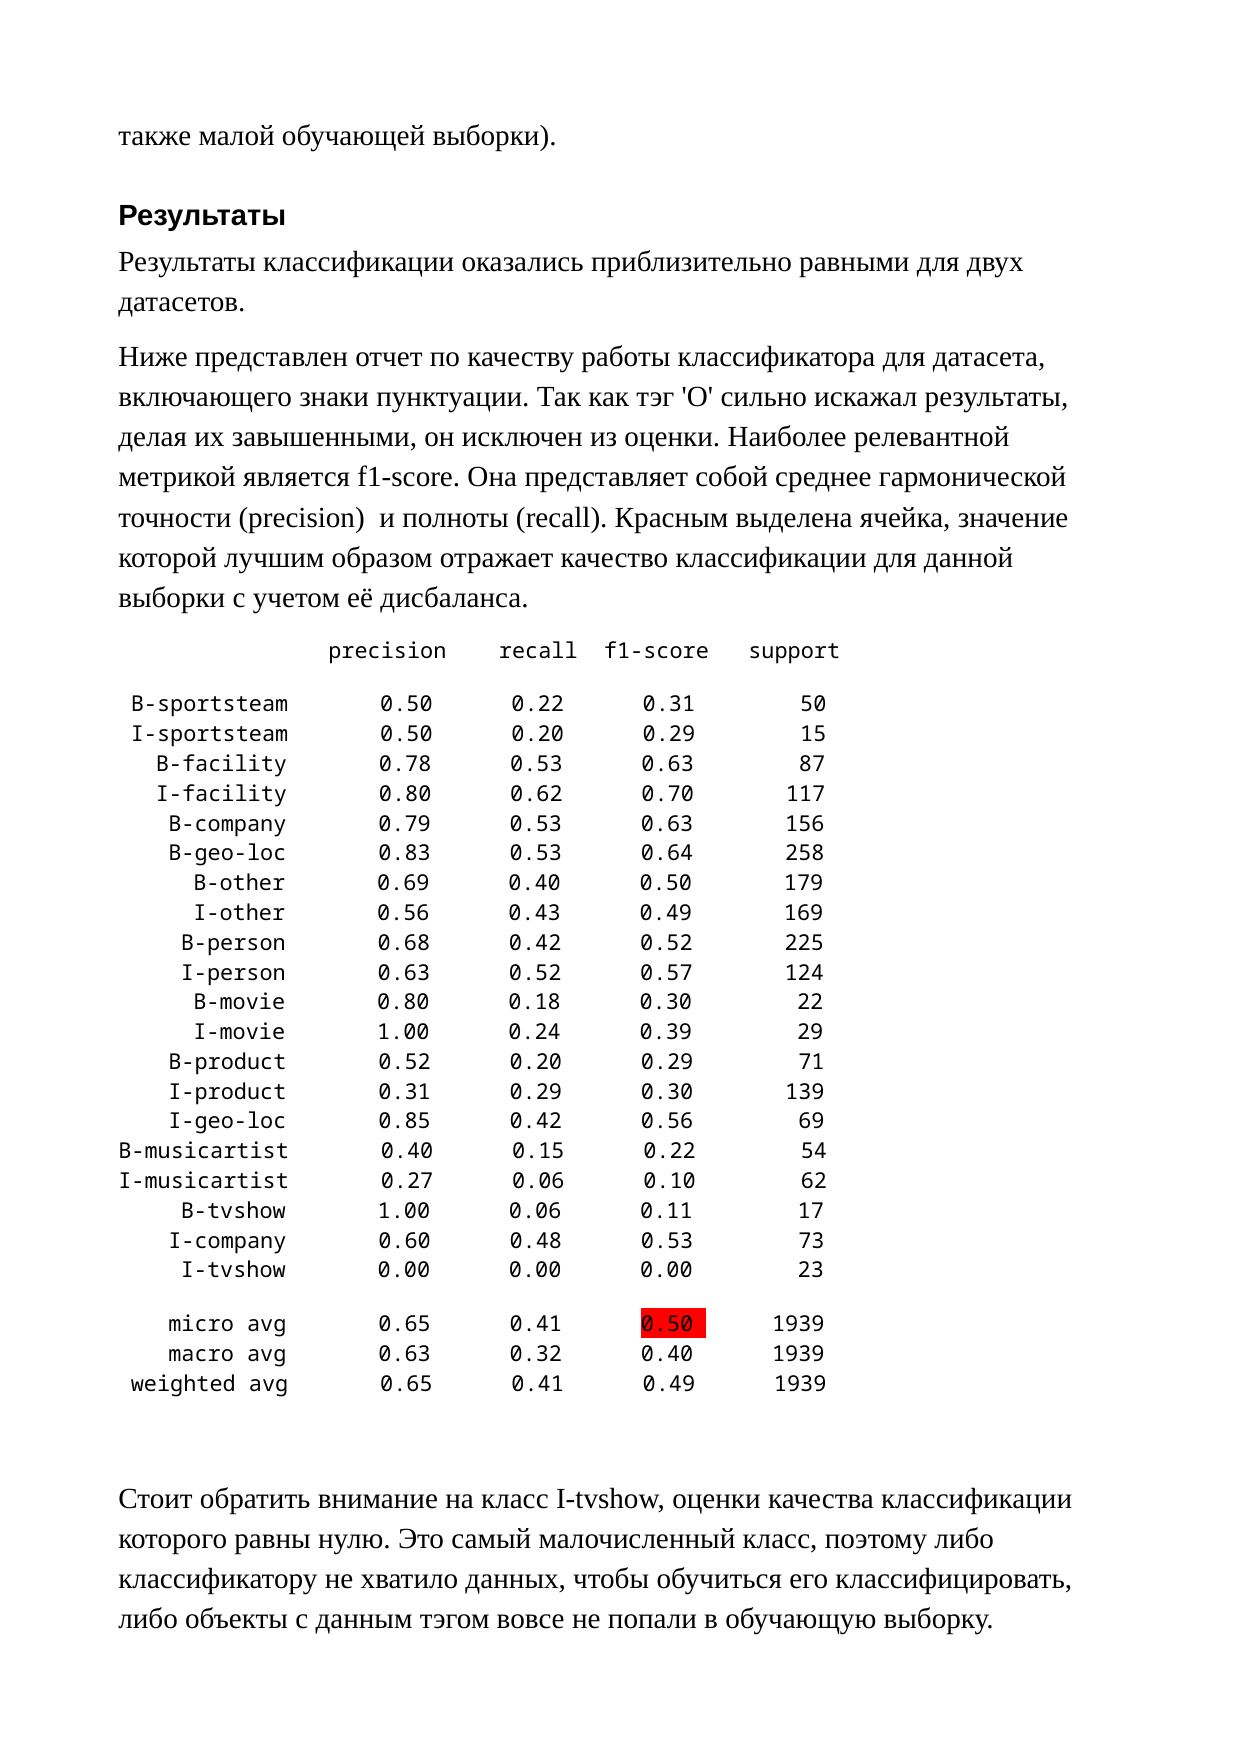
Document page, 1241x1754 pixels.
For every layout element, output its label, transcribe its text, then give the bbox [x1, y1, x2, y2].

text I-musicartist 0.27 0.06 0.10 62 [118, 1165, 1122, 1195]
text B-movie 0.80 0.18 0.30 22 [118, 986, 1122, 1016]
text micro avg 0.65 0.41 0.50 1939 [118, 1308, 1122, 1338]
text Стоит обратить внимание на класс I-tvshow, оценки качества классификации которого равны нулю. Это самый малочисленный класс, поэтому либо классификатору не хватило данных, чтобы обучиться его классифицировать, либо объекты с данным тэгом вовсе не попали в обучающую выборку. [118, 1481, 1122, 1635]
text precision recall f1-score support [118, 635, 1122, 665]
text B-sportsteam 0.50 0.22 0.31 50 [118, 688, 1122, 718]
text B-tvshow 1.00 0.06 0.11 17 [118, 1195, 1122, 1225]
text weighted avg 0.65 0.41 0.49 1939 [118, 1367, 1122, 1397]
text I-facility 0.80 0.62 0.70 117 [118, 778, 1122, 808]
text B-other 0.69 0.40 0.50 179 [118, 867, 1122, 897]
text I-geo-loc 0.85 0.42 0.56 69 [118, 1106, 1122, 1135]
text B-musicartist 0.40 0.15 0.22 54 [118, 1135, 1122, 1165]
text B-facility 0.78 0.53 0.63 87 [118, 748, 1122, 778]
text Результаты классификации оказались приблизительно равными для двух датасетов. [118, 244, 1122, 318]
text I-person 0.63 0.52 0.57 124 [118, 957, 1122, 986]
text B-company 0.79 0.53 0.63 156 [118, 808, 1122, 837]
text также малой обучающей выборки). [118, 118, 1122, 152]
subtitle Результаты [118, 198, 1122, 231]
text I-movie 1.00 0.24 0.39 29 [118, 1016, 1122, 1046]
text B-person 0.68 0.42 0.52 225 [118, 927, 1122, 957]
text I-other 0.56 0.43 0.49 169 [118, 897, 1122, 927]
text I-tvshow 0.00 0.00 0.00 23 [118, 1254, 1122, 1284]
text Ниже представлен отчет по качеству работы классификатора для датасета, включающего знаки пунктуации. Так как тэг 'O' сильно искажал результаты, делая их завышенными, он исключен из оценки. Наиболее релевантной метрикой является f1-score. Она представляет собой среднее гармонической точности (precision) и полноты (recall). Красным выделена ячейка, значение которой лучшим образом отражает качество классификации для данной выборки с учетом её дисбаланса. [118, 339, 1122, 614]
text B-geo-loc 0.83 0.53 0.64 258 [118, 837, 1122, 867]
text I-sportsteam 0.50 0.20 0.29 15 [118, 718, 1122, 748]
text macro avg 0.63 0.32 0.40 1939 [118, 1338, 1122, 1367]
text I-company 0.60 0.48 0.53 73 [118, 1225, 1122, 1254]
text B-product 0.52 0.20 0.29 71 [118, 1046, 1122, 1076]
text I-product 0.31 0.29 0.30 139 [118, 1076, 1122, 1106]
